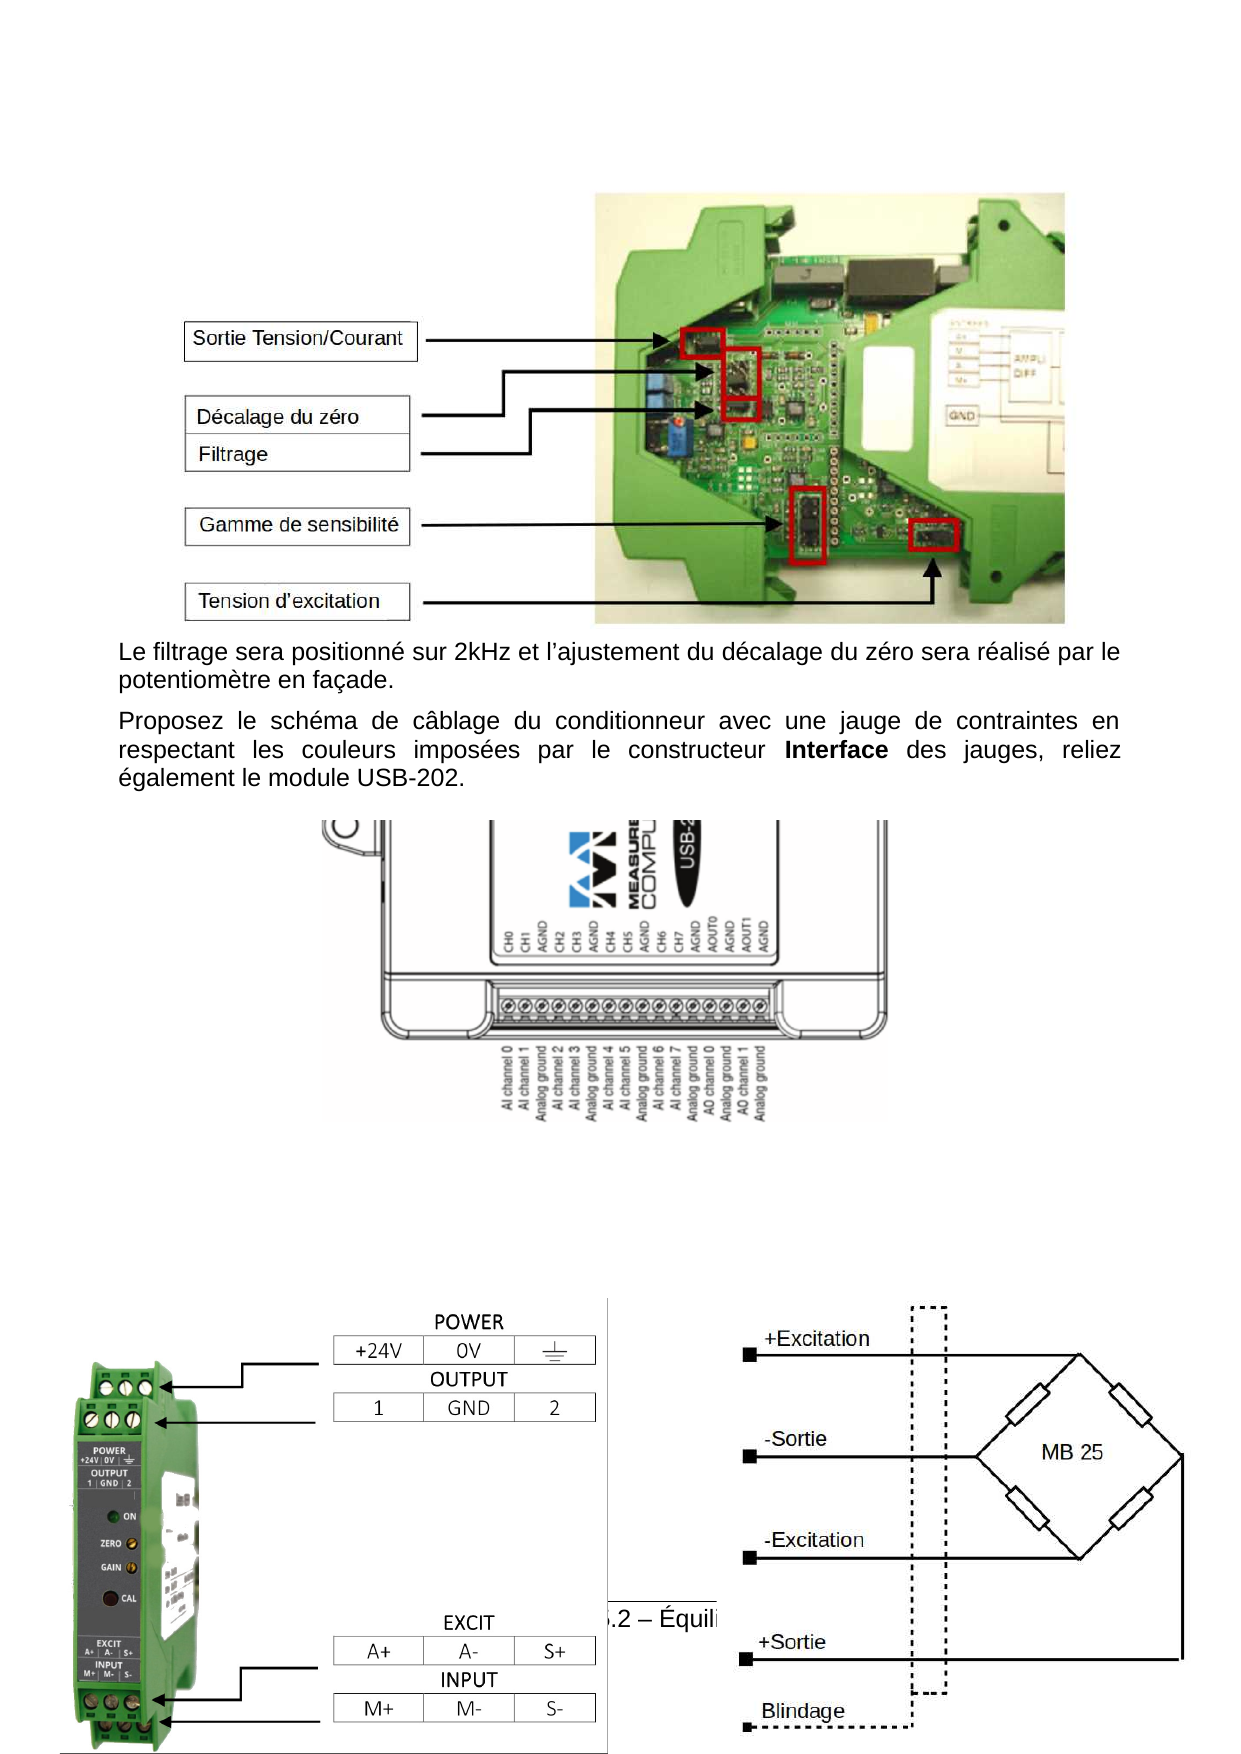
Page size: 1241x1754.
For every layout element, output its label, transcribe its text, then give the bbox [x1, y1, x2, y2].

picture [322, 820, 893, 1157]
picture [118, 188, 1092, 637]
text Le filtrage sera positionné sur 2kHz et l’ajustement du décalage du zéro sera réalisé par le potentiomètre en façade. [118, 176, 1122, 694]
text Proposez le schéma de câblage du conditionneur avec une jauge de contraintes en respectant les couleurs imposées par le constructeur Interface des jauges, reliez également le module USB-202. [118, 706, 1122, 792]
picture [59, 1298, 608, 1754]
picture [716, 1292, 1198, 1741]
